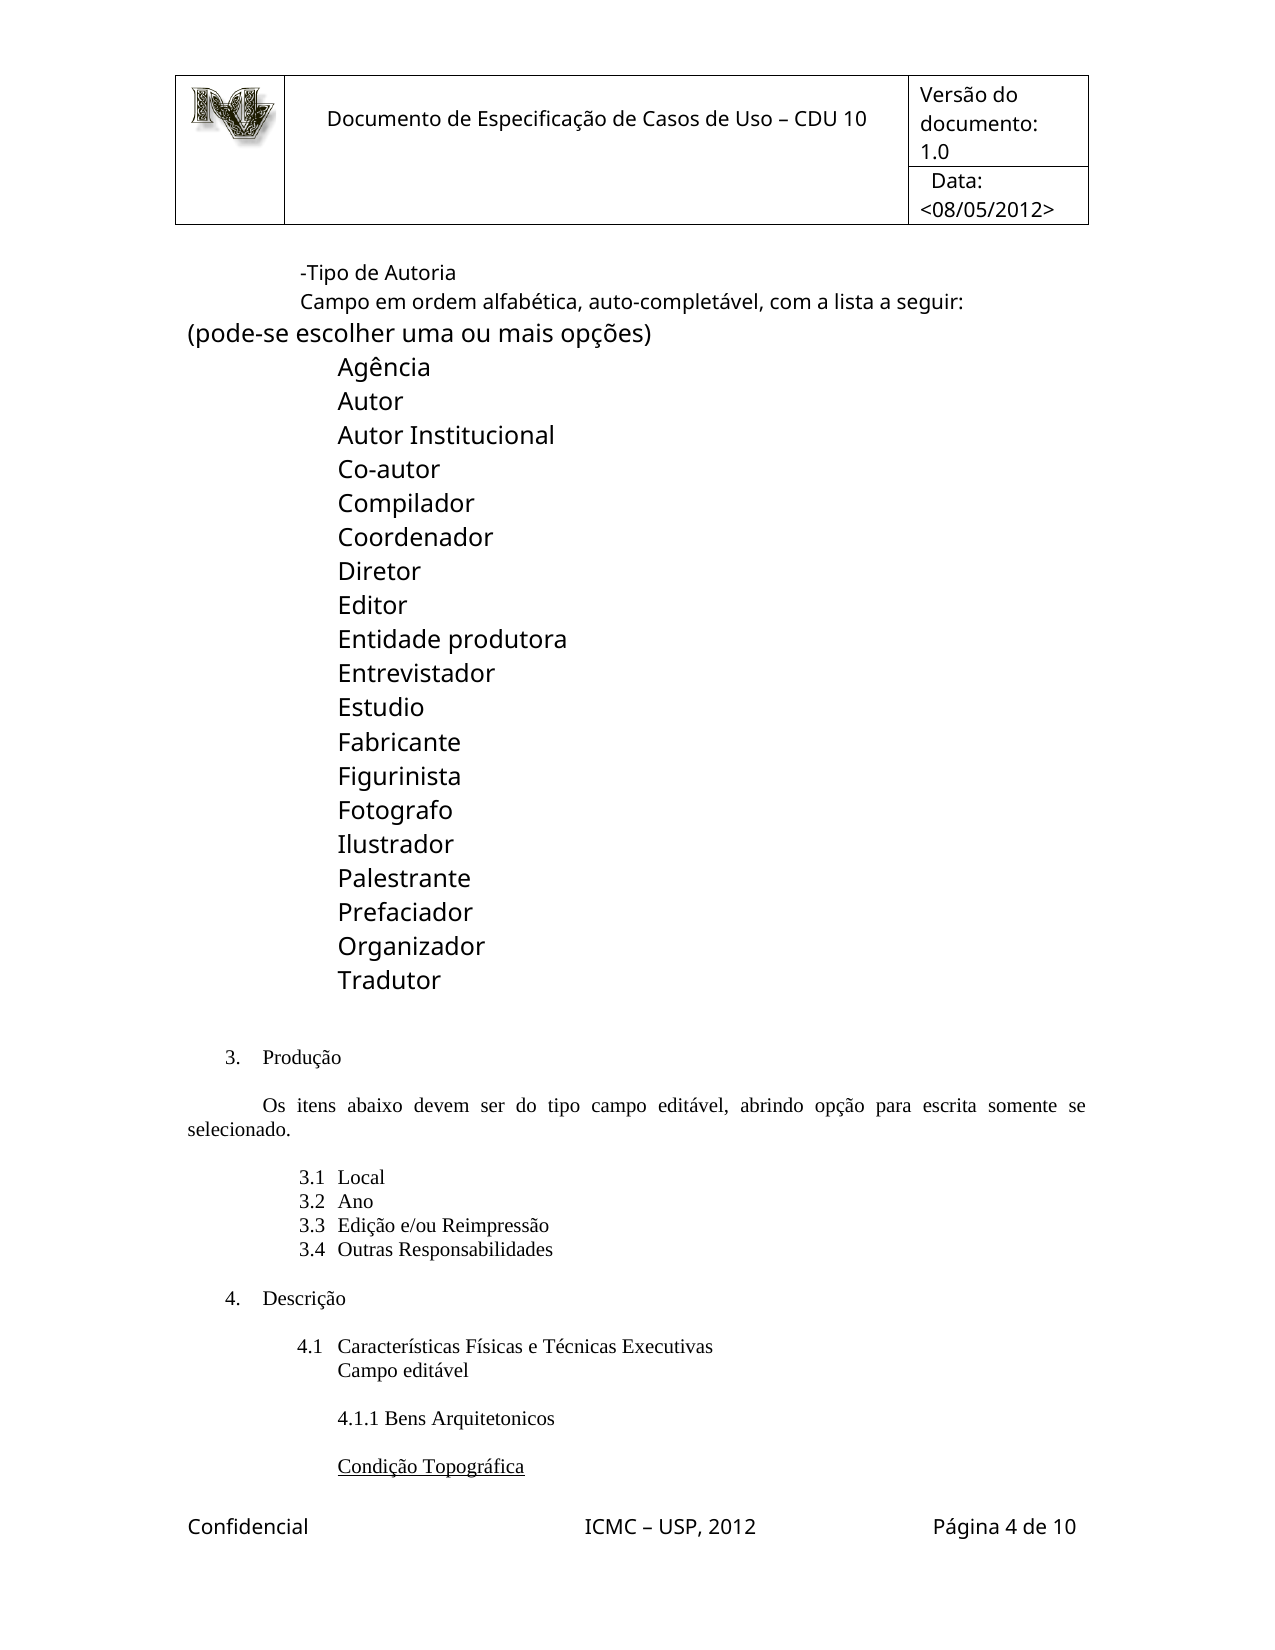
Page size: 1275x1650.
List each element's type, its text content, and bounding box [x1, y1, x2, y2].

list Produção [225, 1045, 1087, 1069]
picture [186, 76, 277, 151]
text Editor [187, 588, 1087, 622]
text Campo editável [192, 1358, 1087, 1382]
list Edição e/ou Reimpressão [299, 1213, 1087, 1237]
text Coordenador [187, 520, 1087, 554]
list Descrição [225, 1285, 1087, 1309]
text Entrevistador [187, 656, 1087, 690]
text Co-autor [187, 452, 1087, 486]
text Os itens abaixo devem ser do tipo campo editável, abrindo opção para escrita somente se selecionado. [187, 1093, 1087, 1141]
text Prefaciador [187, 894, 1087, 928]
text Fabricante [187, 724, 1087, 758]
text Figurinista [187, 758, 1087, 792]
text Tradutor [187, 963, 1087, 997]
text Agência [187, 349, 1087, 383]
text -Tipo de Autoria [300, 258, 1087, 287]
text Autor Institucional [187, 418, 1087, 452]
text Ilustrador [187, 826, 1087, 860]
text Condição Topográfica [192, 1454, 1087, 1478]
text Entidade produtora [187, 622, 1087, 656]
text Autor [187, 383, 1087, 418]
text 4.1.1 Bens Arquitetonicos [192, 1406, 1087, 1430]
list Outras Responsabilidades [299, 1237, 1087, 1261]
text Diretor [187, 554, 1087, 588]
list Local [299, 1165, 1087, 1189]
text Compilador [187, 486, 1087, 520]
text Estudio [187, 690, 1087, 724]
text (pode-se escolher uma ou mais opções) [187, 315, 1087, 349]
text Palestrante [187, 860, 1087, 894]
text Organizador [187, 928, 1087, 963]
text Fotografo [187, 792, 1087, 826]
list Ano [299, 1189, 1087, 1213]
text Campo em ordem alfabética, auto-completável, com a lista a seguir: [300, 287, 1087, 315]
text 4.1 Características Físicas e Técnicas Executivas [192, 1333, 1087, 1358]
